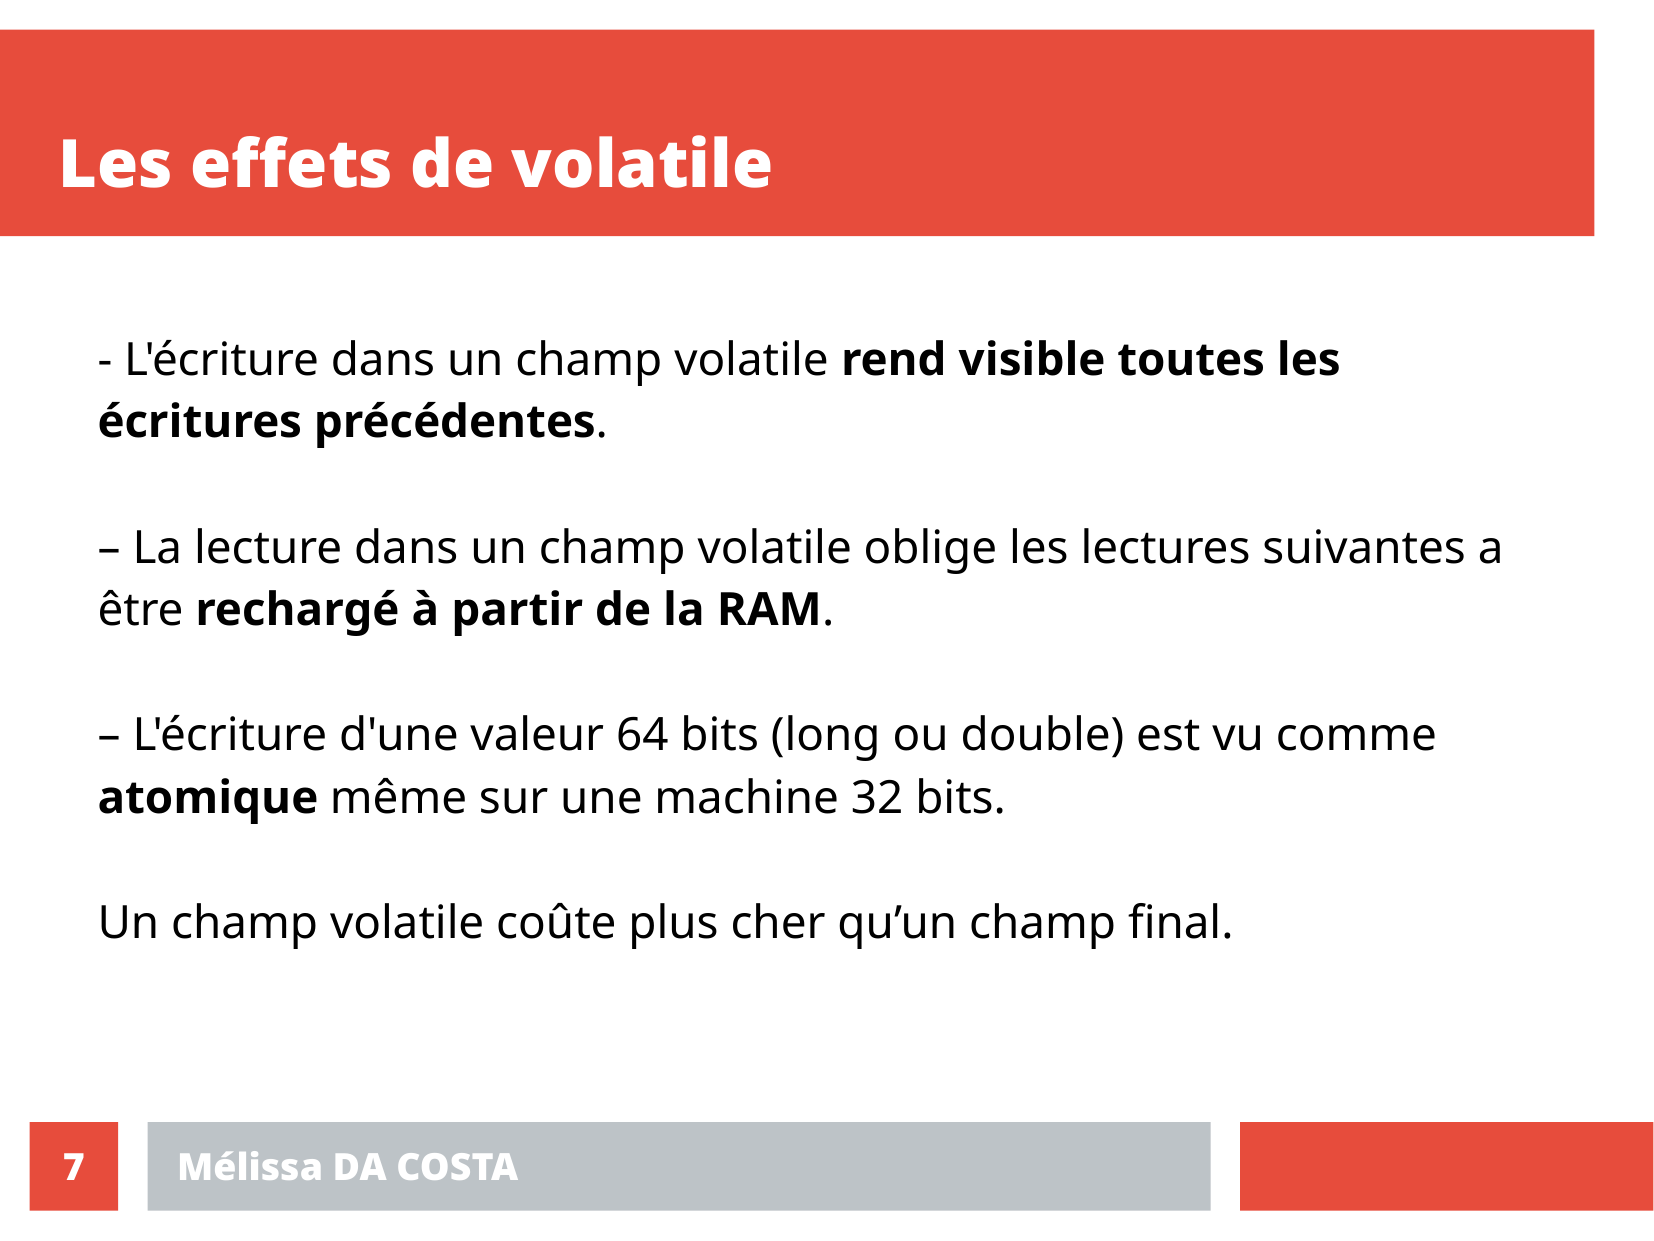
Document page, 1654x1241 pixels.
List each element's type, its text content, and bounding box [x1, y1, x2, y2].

text_box - L'écriture dans un champ volatile rend visible toutes les écritures précédentes. – La lecture dans un champ volatile oblige les lectures suivantes a être rechargé à partir de la RAM. – L'écriture d'une valeur 64 bits (long ou double) est vu comme atomique même sur une machine 32 bits. Un champ volatile coûte plus cher qu’un champ final. [82, 319, 1571, 867]
title Les effets de volatile [59, 59, 1595, 207]
list [460, 295, 1625, 1063]
